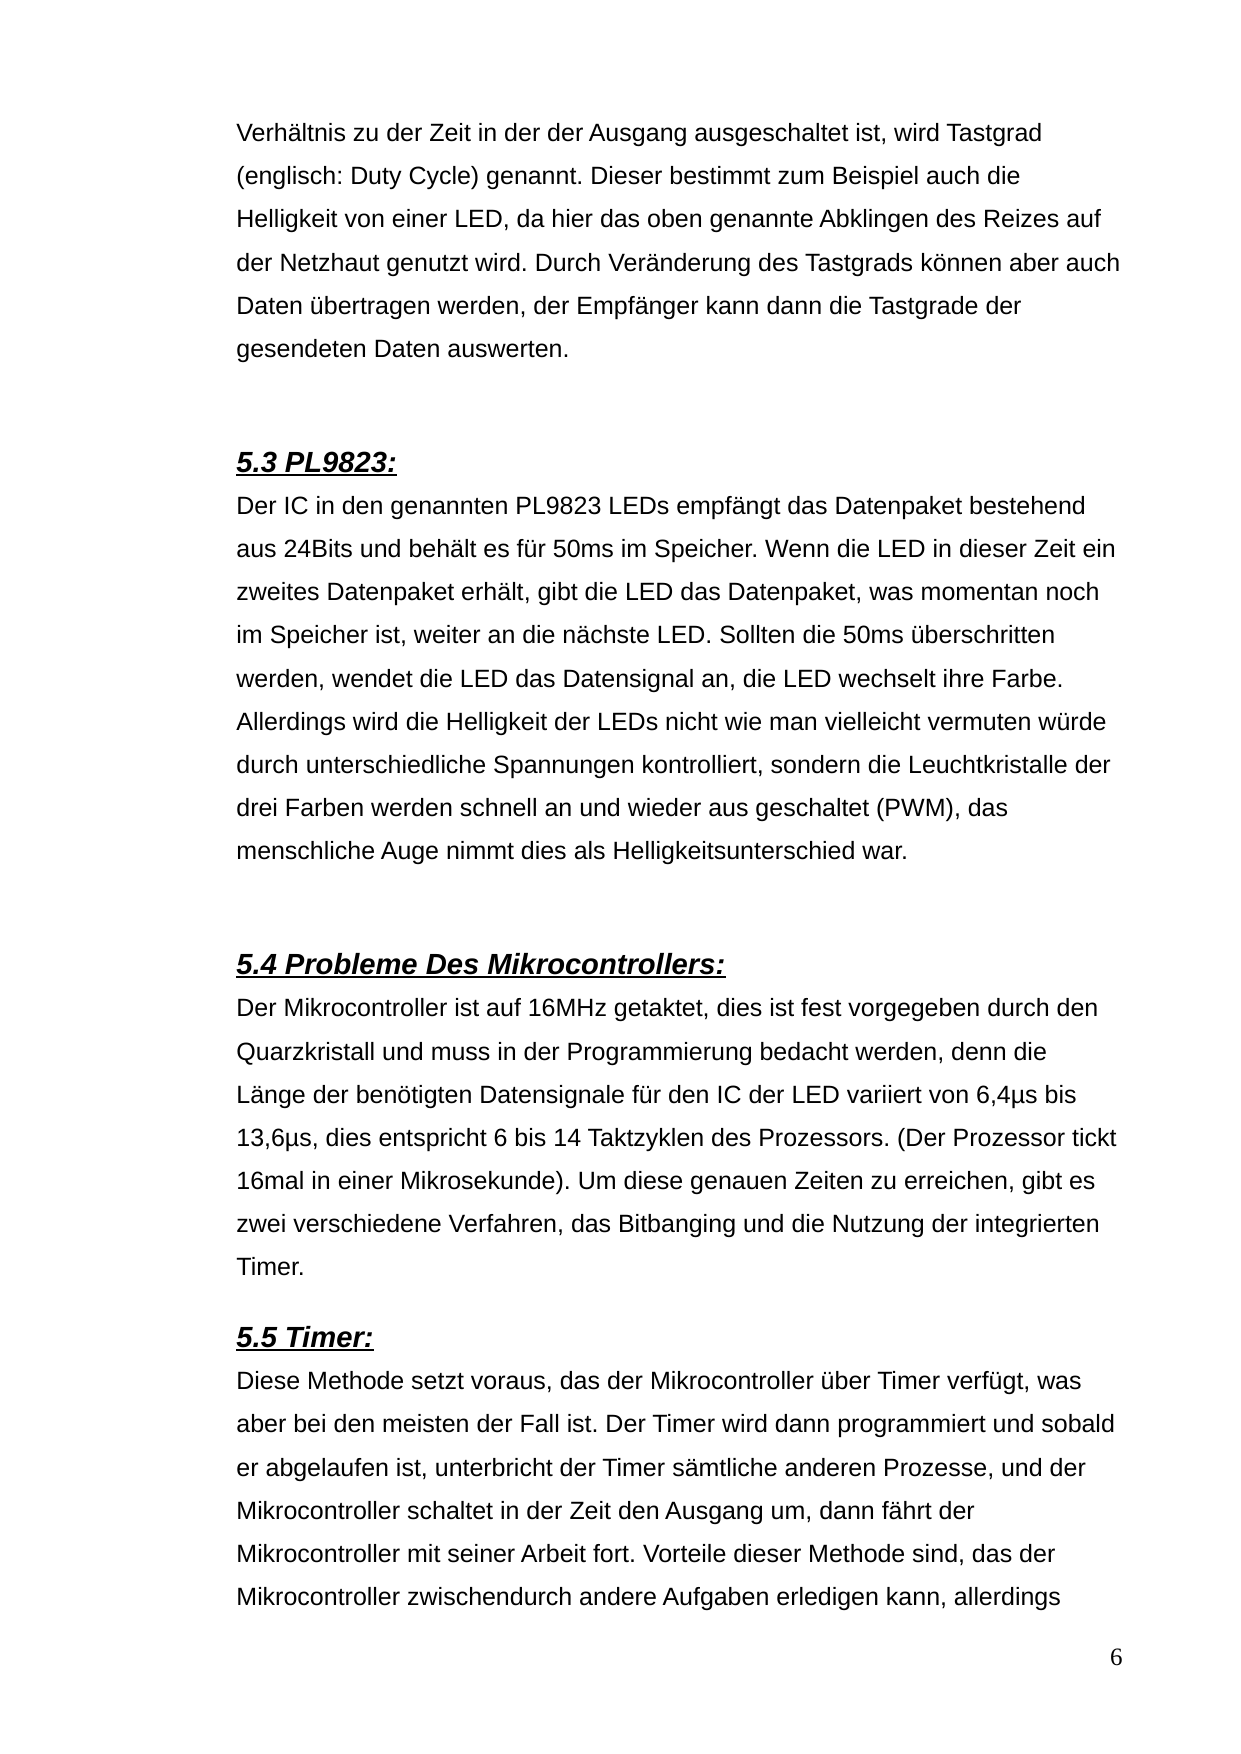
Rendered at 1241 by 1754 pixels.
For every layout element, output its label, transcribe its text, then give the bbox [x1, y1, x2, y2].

text Verhältnis zu der Zeit in der der Ausgang ausgeschaltet ist, wird Tastgrad (englisch: Duty Cycle) genannt. Dieser bestimmt zum Beispiel auch die Helligkeit von einer LED, da hier das oben genannte Abklingen des Reizes auf der Netzhaut genutzt wird. Durch Veränderung des Tastgrads können aber auch Daten übertragen werden, der Empfänger kann dann die Tastgrade der gesendeten Daten auswerten. [236, 118, 1122, 362]
subtitle 5.5 Timer: [236, 1320, 1122, 1354]
text Der IC in den genannten PL9823 LEDs empfängt das Datenpaket bestehend aus 24Bits und behält es für 50ms im Speicher. Wenn die LED in dieser Zeit ein zweites Datenpaket erhält, gibt die LED das Datenpaket, was momentan noch im Speicher ist, weiter an die nächste LED. Sollten die 50ms überschritten werden, wendet die LED das Datensignal an, die LED wechselt ihre Farbe. Allerdings wird die Helligkeit der LEDs nicht wie man vielleicht vermuten würde durch unterschiedliche Spannungen kontrolliert, sondern die Leuchtkristalle der drei Farben werden schnell an und wieder aus geschaltet (PWM), das menschliche Auge nimmt dies als Helligkeitsunterschied war. [236, 491, 1122, 865]
subtitle 5.4 Probleme Des Mikrocontrollers: [236, 947, 1122, 981]
text Der Mikrocontroller ist auf 16MHz getaktet, dies ist fest vorgegeben durch den Quarzkristall und muss in der Programmierung bedacht werden, denn die Länge der benötigten Datensignale für den IC der LED variiert von 6,4µs bis 13,6µs, dies entspricht 6 bis 14 Taktzyklen des Prozessors. (Der Prozessor tickt 16mal in einer Mikrosekunde). Um diese genauen Zeiten zu erreichen, gibt es zwei verschiedene Verfahren, das Bitbanging und die Nutzung der integrierten Timer. [236, 993, 1122, 1281]
subtitle 5.3 PL9823: [236, 445, 1122, 478]
text Diese Methode setzt voraus, das der Mikrocontroller über Timer verfügt, was aber bei den meisten der Fall ist. Der Timer wird dann programmiert und sobald er abgelaufen ist, unterbricht der Timer sämtliche anderen Prozesse, und der Mikrocontroller schaltet in der Zeit den Ausgang um, dann fährt der Mikrocontroller mit seiner Arbeit fort. Vorteile dieser Methode sind, das der Mikrocontroller zwischendurch andere Aufgaben erledigen kann, allerdings [236, 1366, 1122, 1611]
